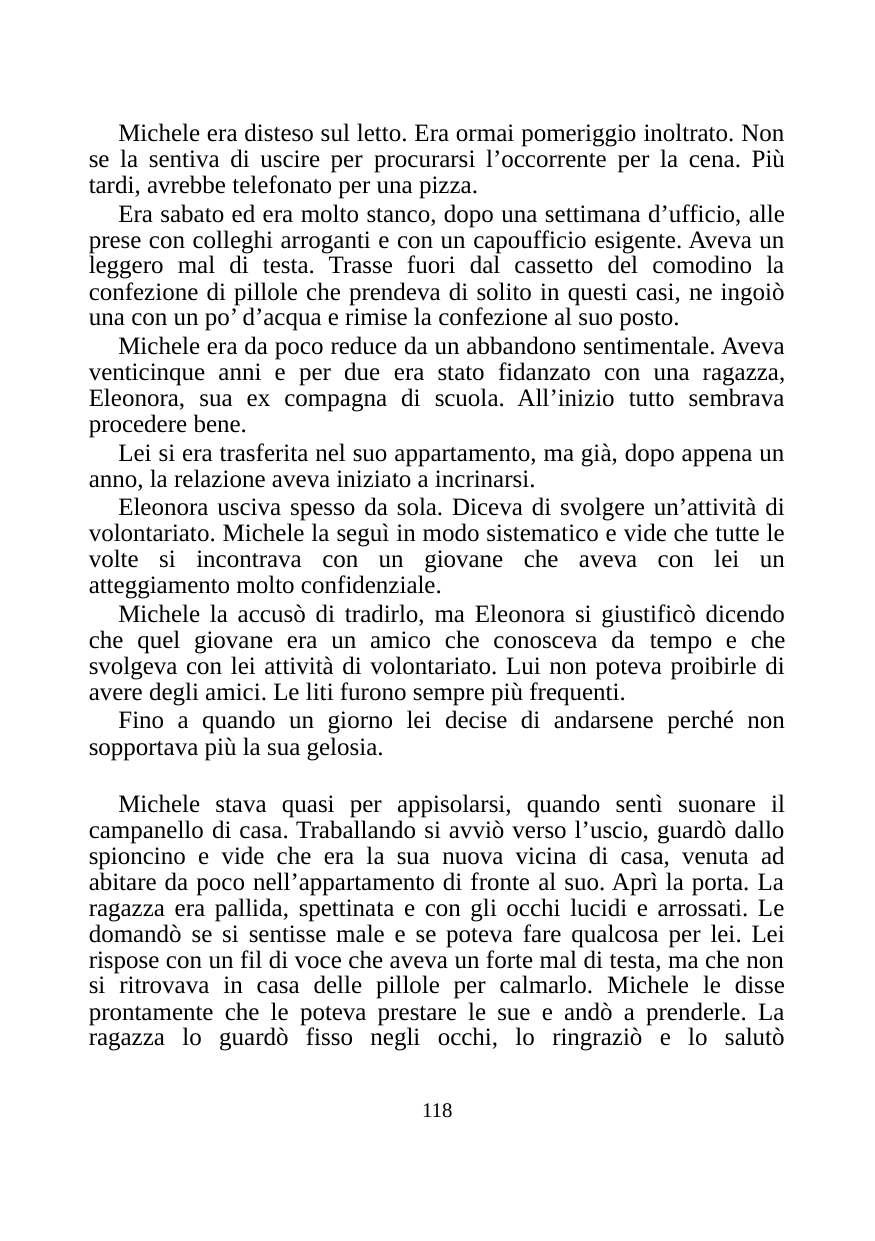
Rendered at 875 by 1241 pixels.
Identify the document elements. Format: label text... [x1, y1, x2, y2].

text Eleonora usciva spesso da sola. Diceva di svolgere un’attività di volontariato. Michele la seguì in modo sistematico e vide che tutte le volte si incontrava con un giovane che aveva con lei un atteggiamento molto confidenziale. [88, 492, 786, 599]
text Michele la accusò di tradirlo, ma Eleonora si giustificò dicendo che quel giovane era un amico che conosceva da tempo e che svolgeva con lei attività di volontariato. Lui non poteva proibirle di avere degli amici. Le liti furono sempre più frequenti. [88, 599, 786, 706]
text Michele era da poco reduce da un abbandono sentimentale. Aveva venticinque anni e per due era stato fidanzato con una ragazza, Eleonora, sua ex compagna di scuola. All’inizio tutto sembrava procedere bene. [88, 331, 786, 438]
text Fino a quando un giorno lei decise di andarsene perché non sopportava più la sua gelosia. [88, 706, 786, 760]
text Michele era disteso sul letto. Era ormai pomeriggio inoltrato. Non se la sentiva di uscire per procurarsi l’occorrente per la cena. Più tardi, avrebbe telefonato per una pizza. [88, 118, 786, 199]
text Michele stava quasi per appisolarsi, quando sentì suonare il campanello di casa. Traballando si avviò verso l’uscio, guardò dallo spioncino e vide che era la sua nuova vicina di casa, venuta ad abitare da poco nell’appartamento di fronte al suo. Aprì la porta. La ragazza era pallida, spettinata e con gli occhi lucidi e arrossati. Le domandò se si sentisse male e se poteva fare qualcosa per lei. Lei rispose con un fil di voce che aveva un forte mal di testa, ma che non si ritrovava in casa delle pillole per calmarlo. Michele le disse prontamente che le poteva prestare le sue e andò a prenderle. La ragazza lo guardò fisso negli occhi, lo ringraziò e lo salutò [88, 789, 786, 1051]
text Lei si era trasferita nel suo appartamento, ma già, dopo appena un anno, la relazione aveva iniziato a incrinarsi. [88, 438, 786, 492]
text Era sabato ed era molto stanco, dopo una settimana d’ufficio, alle prese con colleghi arroganti e con un capoufficio esigente. Aveva un leggero mal di testa. Trasse fuori dal cassetto del comodino la confezione di pillole che prendeva di solito in questi casi, ne ingoiò una con un po’ d’acqua e rimise la confezione al suo posto. [88, 199, 786, 331]
